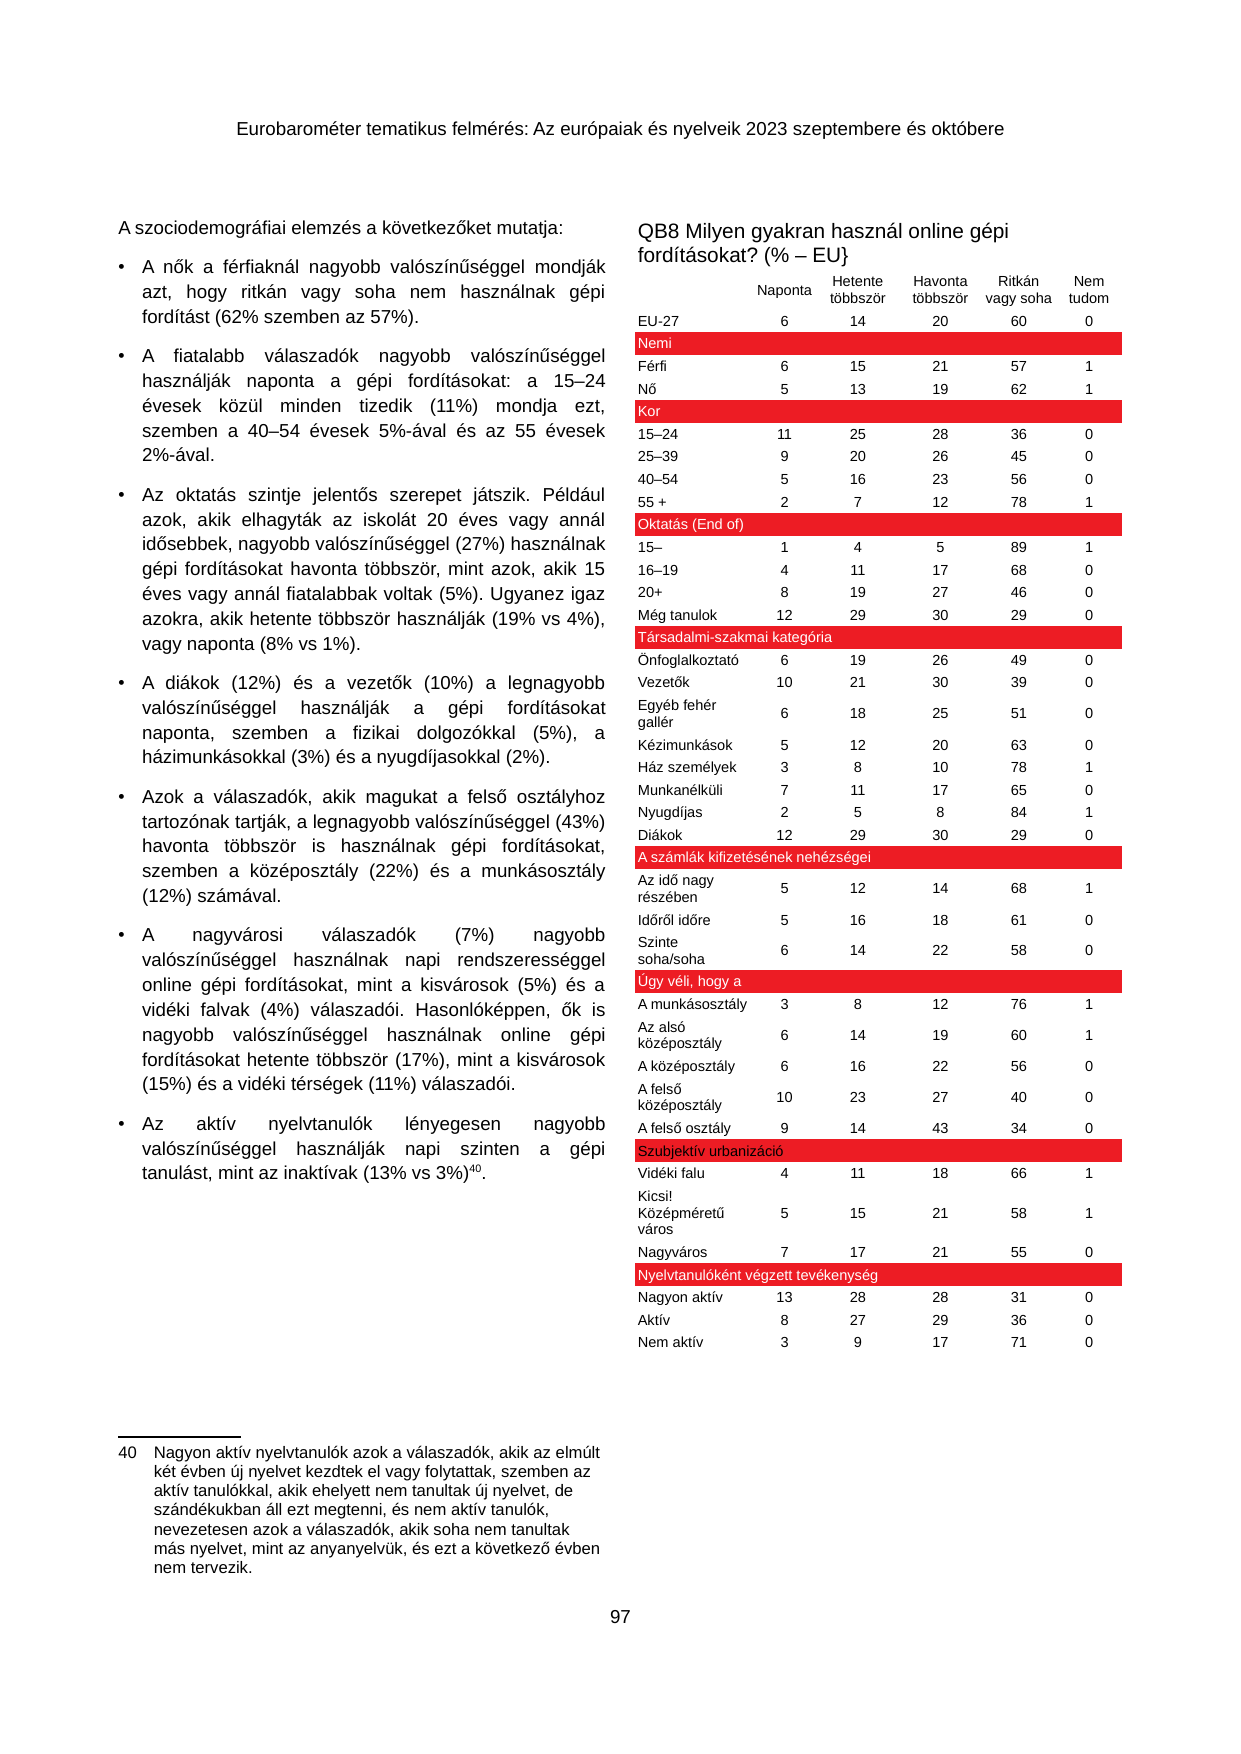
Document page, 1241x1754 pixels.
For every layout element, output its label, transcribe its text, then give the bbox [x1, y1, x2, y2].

table_cell 1 [1056, 378, 1122, 400]
table_cell 23 [816, 1078, 899, 1117]
table_cell 0 [1056, 1055, 1122, 1077]
table_cell 6 [753, 1055, 816, 1077]
table_cell 29 [816, 604, 899, 626]
table_cell Diákok [635, 824, 752, 846]
table_cell 15– [635, 536, 752, 558]
table_cell Az idő nagy részében [635, 869, 752, 908]
table_cell 6 [753, 1015, 816, 1055]
table_cell Nagyon aktív [635, 1286, 752, 1308]
table_cell 0 [1056, 649, 1122, 671]
table_cell 56 [981, 468, 1056, 490]
table_cell Társadalmi-szakmai kategória [635, 626, 1122, 649]
table_cell Nő [635, 378, 752, 400]
table_cell 0 [1056, 423, 1122, 445]
table_cell 8 [816, 993, 899, 1015]
table_cell 25–39 [635, 445, 752, 468]
table_cell 51 [981, 694, 1056, 733]
table_cell 4 [753, 558, 816, 581]
list A fiatalabb válaszadók nagyobb valószínűséggel használják naponta a gépi fordításokat: a 15–24 évesek közül minden tizedik (11%) mondja ezt, szemben a 40–54 évesek 5%-ával és az 55 évesek 2%-ával. [118, 345, 605, 466]
table_cell 2 [753, 801, 816, 824]
list A diákok (12%) és a vezetők (10%) a legnagyobb valószínűséggel használják a gépi fordításokat naponta, szemben a fizikai dolgozókkal (5%), a házimunkásokkal (3%) és a nyugdíjasokkal (2%). [118, 672, 605, 768]
table_cell 58 [981, 1185, 1056, 1241]
table_cell 60 [981, 1015, 1056, 1055]
table_cell Szinte soha/soha [635, 931, 752, 970]
table_cell 55 + [635, 490, 752, 513]
table_cell Vezetők [635, 671, 752, 694]
table_cell 40 [981, 1078, 1056, 1117]
table_cell 11 [816, 1162, 899, 1184]
table_cell Kor [635, 400, 1122, 423]
table_cell 12 [899, 490, 981, 513]
table_cell 10 [753, 671, 816, 694]
table_cell 14 [816, 1117, 899, 1139]
table_cell 0 [1056, 908, 1122, 931]
table_cell Ház személyek [635, 756, 752, 778]
table_cell 60 [981, 310, 1056, 332]
table_cell 21 [899, 355, 981, 377]
table_cell 34 [981, 1117, 1056, 1139]
table_cell Naponta [753, 270, 816, 309]
table_cell 27 [899, 1078, 981, 1117]
table_cell 55 [981, 1241, 1056, 1263]
table_cell 0 [1056, 1331, 1122, 1354]
table_cell [635, 270, 752, 309]
table_cell 12 [816, 733, 899, 756]
table_cell 1 [1056, 993, 1122, 1015]
table_header QB8 Milyen gyakran használ online gépi fordításokat? (% – EU} [635, 216, 1122, 270]
table_cell A felső osztály [635, 1117, 752, 1139]
table_cell 21 [899, 1241, 981, 1263]
table_cell 17 [899, 558, 981, 581]
table_cell 27 [899, 581, 981, 603]
table_cell 17 [899, 779, 981, 801]
table_cell 21 [899, 1185, 981, 1241]
table_cell 28 [899, 423, 981, 445]
table_cell A felső középosztály [635, 1078, 752, 1117]
table_cell 3 [753, 756, 816, 778]
table_cell Nyelvtanulóként végzett tevékenység [635, 1263, 1122, 1286]
table_cell 29 [899, 1309, 981, 1331]
table_cell Kicsi! Középméretű város [635, 1185, 752, 1241]
table_cell 46 [981, 581, 1056, 603]
table_cell 14 [816, 1015, 899, 1055]
table_cell 10 [753, 1078, 816, 1117]
table_cell 11 [816, 779, 899, 801]
table_cell Munkanélküli [635, 779, 752, 801]
table_cell 3 [753, 1331, 816, 1354]
table_cell 0 [1056, 558, 1122, 581]
table_cell 1 [1056, 1162, 1122, 1184]
table_cell 58 [981, 931, 1056, 970]
table_cell Aktív [635, 1309, 752, 1331]
table_cell 17 [899, 1331, 981, 1354]
table_cell Havonta többször [899, 270, 981, 309]
table_cell 0 [1056, 1286, 1122, 1308]
table_cell 26 [899, 445, 981, 468]
table_cell 63 [981, 733, 1056, 756]
table_cell 0 [1056, 1078, 1122, 1117]
table_cell 6 [753, 355, 816, 377]
table_cell 0 [1056, 779, 1122, 801]
table_cell 28 [816, 1286, 899, 1308]
table_cell 0 [1056, 310, 1122, 332]
table_cell 12 [753, 604, 816, 626]
list A nagyvárosi válaszadók (7%) nagyobb valószínűséggel használnak napi rendszerességgel online gépi fordításokat, mint a kisvárosok (5%) és a vidéki falvak (4%) válaszadói. Hasonlóképpen, ők is nagyobb valószínűséggel használnak online gépi fordításokat hetente többször (17%), mint a kisvárosok (15%) és a vidéki térségek (11%) válaszadói. [118, 924, 605, 1095]
table_cell 9 [753, 1117, 816, 1139]
table_cell Oktatás (End of) [635, 513, 1122, 536]
table_cell Ritkán vagy soha [981, 270, 1056, 309]
table_cell 61 [981, 908, 1056, 931]
table_cell 30 [899, 824, 981, 846]
table_cell 6 [753, 694, 816, 733]
table_cell 4 [753, 1162, 816, 1184]
table_cell 3 [753, 993, 816, 1015]
table_cell 30 [899, 604, 981, 626]
table_cell 84 [981, 801, 1056, 824]
table_cell 12 [753, 824, 816, 846]
table_cell 4 [816, 536, 899, 558]
table_cell A számlák kifizetésének nehézségei [635, 846, 1122, 869]
table_cell 36 [981, 423, 1056, 445]
table_cell 0 [1056, 1117, 1122, 1139]
table_cell 16 [816, 468, 899, 490]
table_cell 18 [899, 1162, 981, 1184]
table_cell 16 [816, 908, 899, 931]
table_cell Időről időre [635, 908, 752, 931]
table_cell 13 [753, 1286, 816, 1308]
table_cell 0 [1056, 581, 1122, 603]
table_cell 19 [899, 1015, 981, 1055]
table_cell 5 [753, 733, 816, 756]
table_cell 1 [1056, 756, 1122, 778]
table_cell 0 [1056, 445, 1122, 468]
table_cell 11 [753, 423, 816, 445]
table_cell 8 [753, 581, 816, 603]
table_cell 5 [753, 468, 816, 490]
table_cell 15 [816, 1185, 899, 1241]
table_cell Az alsó középosztály [635, 1015, 752, 1055]
table_cell 1 [1056, 869, 1122, 908]
table_cell 1 [1056, 801, 1122, 824]
table_cell A középosztály [635, 1055, 752, 1077]
table_cell Nem aktív [635, 1331, 752, 1354]
table_cell 5 [816, 801, 899, 824]
table_cell 5 [753, 378, 816, 400]
table_cell 26 [899, 649, 981, 671]
table_cell 29 [816, 824, 899, 846]
table_cell 0 [1056, 694, 1122, 733]
table_cell 0 [1056, 468, 1122, 490]
table_cell 21 [816, 671, 899, 694]
table_cell Még tanulok [635, 604, 752, 626]
table_cell 0 [1056, 1309, 1122, 1331]
table_cell 14 [816, 310, 899, 332]
table_cell 1 [753, 536, 816, 558]
table_cell 19 [816, 581, 899, 603]
table_cell 62 [981, 378, 1056, 400]
table_cell 1 [1056, 536, 1122, 558]
list Nagyon aktív nyelvtanulók azok a válaszadók, akik az elmúlt két évben új nyelvet kezdtek el vagy folytattak, szemben az aktív tanulókkal, akik ehelyett nem tanultak új nyelvet, de szándékukban áll ezt megtenni, és nem aktív tanulók, nevezetesen azok a válaszadók, akik soha nem tanultak más nyelvet, mint az anyanyelvük, és ezt a következő évben nem tervezik. [118, 1443, 605, 1577]
table_cell EU-27 [635, 310, 752, 332]
table_cell 0 [1056, 671, 1122, 694]
table_cell 15–24 [635, 423, 752, 445]
table_cell 5 [753, 869, 816, 908]
list A nők a férfiaknál nagyobb valószínűséggel mondják azt, hogy ritkán vagy soha nem használnak gépi fordítást (62% szemben az 57%). [118, 256, 605, 327]
table_cell 5 [899, 536, 981, 558]
table_cell 57 [981, 355, 1056, 377]
table_cell 71 [981, 1331, 1056, 1354]
table_cell Vidéki falu [635, 1162, 752, 1184]
table_cell 27 [816, 1309, 899, 1331]
table_cell 13 [816, 378, 899, 400]
table_cell 68 [981, 558, 1056, 581]
table_cell Önfoglalkoztató [635, 649, 752, 671]
table_cell 56 [981, 1055, 1056, 1077]
table_cell 16 [816, 1055, 899, 1077]
table_cell 6 [753, 649, 816, 671]
table_cell 10 [899, 756, 981, 778]
table_cell 20 [899, 733, 981, 756]
table_cell 1 [1056, 490, 1122, 513]
table_cell 20+ [635, 581, 752, 603]
table_cell 11 [816, 558, 899, 581]
table_cell A munkásosztály [635, 993, 752, 1015]
table_cell Férfi [635, 355, 752, 377]
table_cell 0 [1056, 1241, 1122, 1263]
table_cell 66 [981, 1162, 1056, 1184]
table_cell 76 [981, 993, 1056, 1015]
table_cell Egyéb fehér gallér [635, 694, 752, 733]
table_cell 8 [899, 801, 981, 824]
table_cell 25 [899, 694, 981, 733]
table_cell 1 [1056, 355, 1122, 377]
table_cell 36 [981, 1309, 1056, 1331]
table_cell 23 [899, 468, 981, 490]
table_cell 29 [981, 824, 1056, 846]
table_cell 14 [899, 869, 981, 908]
table_cell 15 [816, 355, 899, 377]
table_cell 89 [981, 536, 1056, 558]
table_cell Nem tudom [1056, 270, 1122, 309]
table_cell 78 [981, 756, 1056, 778]
table_cell 5 [753, 1185, 816, 1241]
table_cell 45 [981, 445, 1056, 468]
table_cell Nyugdíjas [635, 801, 752, 824]
table_cell 9 [753, 445, 816, 468]
table_cell Nemi [635, 332, 1122, 355]
table_cell 39 [981, 671, 1056, 694]
table_cell 8 [816, 756, 899, 778]
table_cell Szubjektív urbanizáció [635, 1139, 1122, 1162]
table_cell 40–54 [635, 468, 752, 490]
text A szociodemográfiai elemzés a következőket mutatja: [118, 216, 605, 238]
table_cell 0 [1056, 931, 1122, 970]
table_cell 7 [753, 1241, 816, 1263]
table_cell 6 [753, 931, 816, 970]
table_cell 0 [1056, 604, 1122, 626]
table_cell 5 [753, 908, 816, 931]
table_cell Úgy véli, hogy a [635, 970, 1122, 993]
table_cell 9 [816, 1331, 899, 1354]
table_cell 18 [816, 694, 899, 733]
table_cell 18 [899, 908, 981, 931]
table_cell 16–19 [635, 558, 752, 581]
table_cell 20 [816, 445, 899, 468]
table_cell 1 [1056, 1185, 1122, 1241]
table_cell 14 [816, 931, 899, 970]
table_cell 28 [899, 1286, 981, 1308]
table_cell 29 [981, 604, 1056, 626]
list Azok a válaszadók, akik magukat a felső osztályhoz tartozónak tartják, a legnagyobb valószínűséggel (43%) havonta többször is használnak gépi fordításokat, szemben a középosztály (22%) és a munkásosztály (12%) számával. [118, 786, 605, 906]
table_cell 7 [753, 779, 816, 801]
table_cell 12 [899, 993, 981, 1015]
table_cell 22 [899, 931, 981, 970]
list Az oktatás szintje jelentős szerepet játszik. Például azok, akik elhagyták az iskolát 20 éves vagy annál idősebbek, nagyobb valószínűséggel (27%) használnak gépi fordításokat havonta többször, mint azok, akik 15 éves vagy annál fiatalabbak voltak (5%). Ugyanez igaz azokra, akik hetente többször használják (19% vs 4%), vagy naponta (8% vs 1%). [118, 483, 605, 654]
table_cell 68 [981, 869, 1056, 908]
table_cell 78 [981, 490, 1056, 513]
table_cell 19 [899, 378, 981, 400]
table_cell 12 [816, 869, 899, 908]
table_cell Kézimunkások [635, 733, 752, 756]
table_cell 2 [753, 490, 816, 513]
table_cell 49 [981, 649, 1056, 671]
table_cell 31 [981, 1286, 1056, 1308]
table_cell 17 [816, 1241, 899, 1263]
table_cell Hetente többször [816, 270, 899, 309]
table_cell 0 [1056, 824, 1122, 846]
table_cell 0 [1056, 733, 1122, 756]
table_cell 7 [816, 490, 899, 513]
table_cell 1 [1056, 1015, 1122, 1055]
table_cell 25 [816, 423, 899, 445]
table_cell 43 [899, 1117, 981, 1139]
table_cell 20 [899, 310, 981, 332]
table_cell Nagyváros [635, 1241, 752, 1263]
table_cell 8 [753, 1309, 816, 1331]
table_cell 65 [981, 779, 1056, 801]
list Az aktív nyelvtanulók lényegesen nagyobb valószínűséggel használják napi szinten a gépi tanulást, mint az inaktívak (13% vs 3%). [118, 1112, 605, 1184]
table_cell 22 [899, 1055, 981, 1077]
table_cell 6 [753, 310, 816, 332]
table_cell 30 [899, 671, 981, 694]
table_cell 19 [816, 649, 899, 671]
